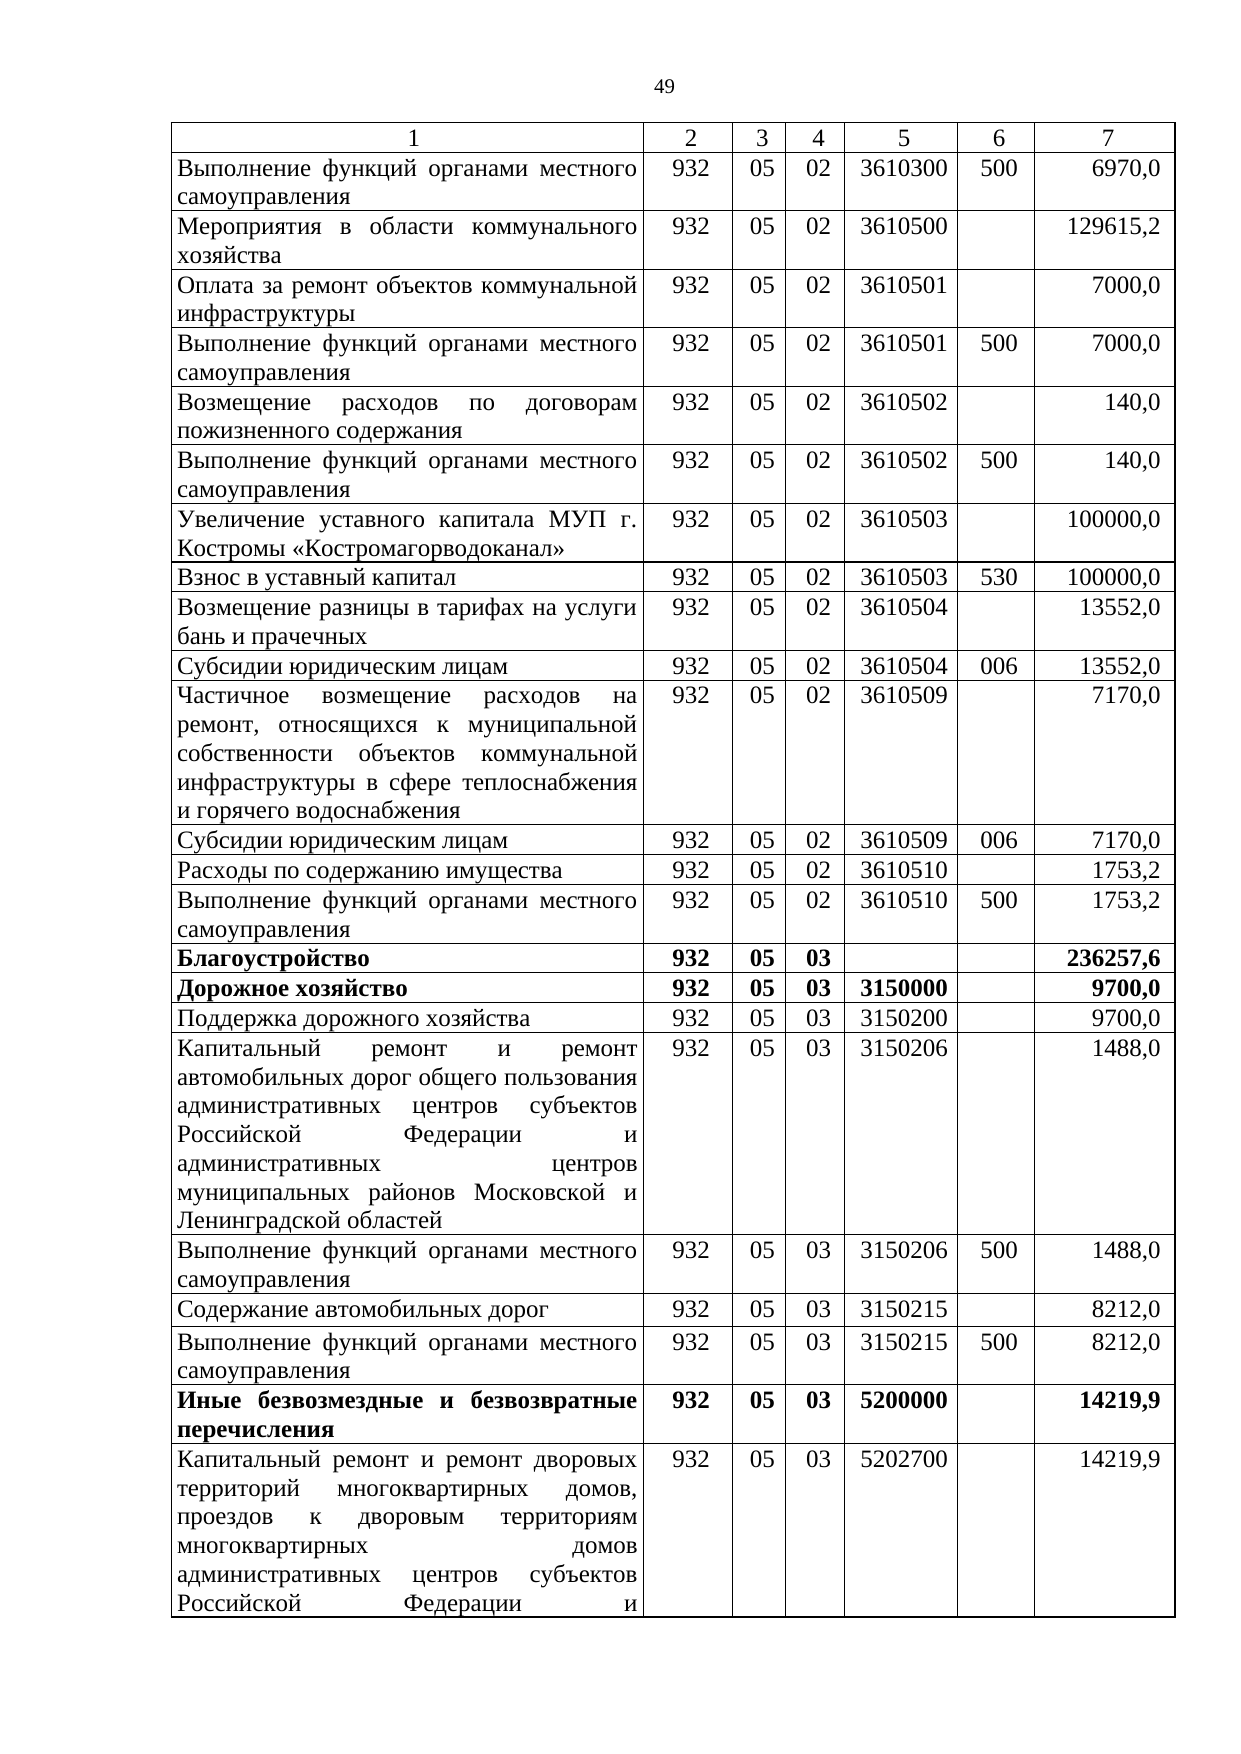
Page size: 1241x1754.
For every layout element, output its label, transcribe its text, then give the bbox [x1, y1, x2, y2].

table_cell [845, 944, 957, 972]
table_cell Увеличение уставного капитала МУП г. Костромы «Костромагорводоканал» [172, 504, 643, 561]
table_header 5 [845, 123, 957, 152]
table_cell 05 [733, 681, 785, 824]
table_cell 02 [786, 445, 844, 503]
table_cell 05 [733, 825, 785, 854]
table_cell Выполнение функций органами местного самоуправления [172, 1327, 643, 1384]
table_cell 932 [644, 563, 732, 591]
table_cell Выполнение функций органами местного самоуправления [172, 153, 643, 210]
table_cell 9700,0 [1035, 1003, 1174, 1032]
table_cell [958, 270, 1034, 327]
table_cell [958, 592, 1034, 650]
table_cell 7170,0 [1035, 681, 1174, 824]
table_cell 932 [644, 855, 732, 884]
table_cell Поддержка дорожного хозяйства [172, 1003, 643, 1032]
table_cell [1176, 943, 1212, 972]
table_cell [1176, 650, 1212, 679]
table_cell 3150206 [845, 1235, 957, 1293]
table_cell 05 [733, 387, 785, 444]
table_cell 932 [644, 681, 732, 824]
table_cell Выполнение функций органами местного самоуправления [172, 445, 643, 503]
table_header 2 [644, 123, 732, 152]
table_cell 02 [786, 885, 844, 942]
table_cell 932 [644, 592, 732, 650]
table_cell 3610502 [845, 445, 957, 503]
table_cell 03 [786, 1235, 844, 1293]
table_cell [958, 944, 1034, 972]
table_cell 932 [644, 1003, 732, 1032]
table_cell [1176, 269, 1212, 327]
table_cell 05 [733, 211, 785, 269]
table_cell 932 [644, 885, 732, 942]
table_cell 05 [733, 885, 785, 942]
table_cell 03 [786, 1003, 844, 1032]
table_cell 932 [644, 944, 732, 972]
table_cell 8212,0 [1035, 1294, 1174, 1326]
table_cell 05 [733, 563, 785, 591]
table_cell 932 [644, 825, 732, 854]
table_cell 3610501 [845, 328, 957, 386]
table_cell 500 [958, 885, 1034, 942]
table_cell 02 [786, 153, 844, 210]
table_cell 03 [786, 944, 844, 972]
table_cell 7170,0 [1035, 825, 1174, 854]
table_header 6 [958, 123, 1034, 152]
table_cell 3610502 [845, 387, 957, 444]
table_cell 05 [733, 1385, 785, 1443]
table_cell 129615,2 [1035, 211, 1174, 269]
table_cell 236257,6 [1035, 944, 1174, 972]
table_cell 932 [644, 1033, 732, 1234]
table_cell 3610300 [845, 153, 957, 210]
table_cell 03 [786, 1033, 844, 1234]
table_cell [1176, 824, 1212, 854]
table_cell [958, 1294, 1034, 1326]
table_cell [1176, 1002, 1212, 1032]
table_cell 932 [644, 211, 732, 269]
table_cell 05 [733, 328, 785, 386]
table_cell 1753,2 [1035, 885, 1174, 942]
table_cell 05 [733, 973, 785, 1002]
table_cell 3610503 [845, 563, 957, 591]
table_cell Иные безвозмездные и безвозвратные перечисления [172, 1385, 643, 1443]
table_cell [958, 1003, 1034, 1032]
table_cell Содержание автомобильных дорог [172, 1294, 643, 1326]
table_cell Возмещение расходов по договорам пожизненного содержания [172, 387, 643, 444]
table_cell [1176, 444, 1212, 503]
table_cell 500 [958, 1235, 1034, 1293]
table_cell 02 [786, 825, 844, 854]
table_cell 1753,2 [1035, 855, 1174, 884]
table_cell 3150200 [845, 1003, 957, 1032]
table_cell 140,0 [1035, 387, 1174, 444]
table_cell 3610510 [845, 855, 957, 884]
table_cell 140,0 [1035, 445, 1174, 503]
table_cell [1176, 386, 1212, 444]
table_cell 05 [733, 1003, 785, 1032]
table_cell [1176, 972, 1212, 1002]
table_cell 3150000 [845, 973, 957, 1002]
table_cell 932 [644, 1385, 732, 1443]
table_cell Капитальный ремонт и ремонт автомобильных дорог общего пользования административных центров субъектов Российской Федерации и административных центров муниципальных районов Московской и Ленинградской областей [172, 1033, 643, 1234]
table_cell 500 [958, 445, 1034, 503]
table_cell [958, 1385, 1034, 1443]
table_cell 3610500 [845, 211, 957, 269]
table_cell 530 [958, 563, 1034, 591]
table_cell Расходы по содержанию имущества [172, 855, 643, 884]
table_cell 02 [786, 211, 844, 269]
table_cell 05 [733, 592, 785, 650]
table_cell [958, 973, 1034, 1002]
table_cell 05 [733, 651, 785, 679]
table_cell 03 [786, 1294, 844, 1326]
table_cell 006 [958, 825, 1034, 854]
table_cell 05 [733, 1033, 785, 1234]
table_header 4 [786, 123, 844, 152]
table_cell [1176, 1443, 1212, 1616]
table_cell Оплата за ремонт объектов коммунальной инфраструктуры [172, 270, 643, 327]
table_cell 932 [644, 328, 732, 386]
table_header [1176, 122, 1212, 152]
table_cell [1176, 152, 1212, 210]
table_cell 932 [644, 651, 732, 679]
table_cell [1176, 591, 1212, 650]
table_cell 932 [644, 1235, 732, 1293]
table_cell 6970,0 [1035, 153, 1174, 210]
table_cell Благоустройство [172, 944, 643, 972]
table_cell 13552,0 [1035, 651, 1174, 679]
table_cell 932 [644, 1444, 732, 1616]
table_cell 3150206 [845, 1033, 957, 1234]
table_cell 05 [733, 1327, 785, 1384]
table_cell 02 [786, 592, 844, 650]
table_cell 05 [733, 944, 785, 972]
table_cell [958, 681, 1034, 824]
table_cell [1176, 561, 1212, 591]
table_cell Выполнение функций органами местного самоуправления [172, 1235, 643, 1293]
table_cell 7000,0 [1035, 270, 1174, 327]
table_cell 932 [644, 973, 732, 1002]
table_cell 7000,0 [1035, 328, 1174, 386]
table_cell 3150215 [845, 1294, 957, 1326]
table_cell 500 [958, 153, 1034, 210]
table_cell 3610504 [845, 592, 957, 650]
table_cell 006 [958, 651, 1034, 679]
table_cell [1176, 854, 1212, 884]
table_cell Частичное возмещение расходов на ремонт, относящихся к муниципальной собственности объектов коммунальной инфраструктуры в сфере теплоснабжения и горячего водоснабжения [172, 681, 643, 824]
table_cell 05 [733, 445, 785, 503]
table_cell [1176, 680, 1212, 824]
table_cell [1176, 327, 1212, 386]
table_cell 8212,0 [1035, 1327, 1174, 1384]
table_cell 932 [644, 1327, 732, 1384]
table_cell [958, 1033, 1034, 1234]
table_cell Возмещение разницы в тарифах на услуги бань и прачечных [172, 592, 643, 650]
table_cell 05 [733, 504, 785, 561]
table_cell [958, 211, 1034, 269]
table_cell [1176, 1326, 1212, 1384]
table_cell 14219,9 [1035, 1385, 1174, 1443]
table_cell 13552,0 [1035, 592, 1174, 650]
table_cell 3610504 [845, 651, 957, 679]
table_cell 05 [733, 1294, 785, 1326]
table_cell [1176, 1032, 1212, 1234]
table_cell [1176, 884, 1212, 942]
table_cell 932 [644, 504, 732, 561]
table_cell 932 [644, 270, 732, 327]
table_cell 3610503 [845, 504, 957, 561]
table_cell 14219,9 [1035, 1444, 1174, 1616]
table_cell Взнос в уставный капитал [172, 563, 643, 591]
table_header 3 [733, 123, 785, 152]
table_cell [1176, 1234, 1212, 1293]
table_cell 02 [786, 270, 844, 327]
table_cell 1488,0 [1035, 1235, 1174, 1293]
table_cell 3610509 [845, 681, 957, 824]
table_cell 1488,0 [1035, 1033, 1174, 1234]
table_cell 5200000 [845, 1385, 957, 1443]
table_cell 03 [786, 1327, 844, 1384]
table_cell 02 [786, 328, 844, 386]
table_cell 05 [733, 1235, 785, 1293]
table_cell Субсидии юридическим лицам [172, 825, 643, 854]
table_cell 02 [786, 387, 844, 444]
table_cell 02 [786, 681, 844, 824]
table_cell 3610509 [845, 825, 957, 854]
table_cell 03 [786, 973, 844, 1002]
table_cell 3150215 [845, 1327, 957, 1384]
table_cell [1176, 1293, 1212, 1326]
table_cell 3610510 [845, 885, 957, 942]
table_cell [1176, 210, 1212, 269]
table_cell 100000,0 [1035, 504, 1174, 561]
table_cell Дорожное хозяйство [172, 973, 643, 1002]
table_cell [958, 387, 1034, 444]
table_cell 932 [644, 1294, 732, 1326]
table_cell 3610501 [845, 270, 957, 327]
table_cell 5202700 [845, 1444, 957, 1616]
table_cell Мероприятия в области коммунального хозяйства [172, 211, 643, 269]
table_cell 932 [644, 445, 732, 503]
table_cell Субсидии юридическим лицам [172, 651, 643, 679]
table_cell 02 [786, 563, 844, 591]
table_cell 05 [733, 270, 785, 327]
table_cell [958, 855, 1034, 884]
table_header 1 [172, 123, 643, 152]
table_cell 500 [958, 1327, 1034, 1384]
table_cell [1176, 1384, 1212, 1443]
table_cell [1176, 503, 1212, 561]
table_cell 02 [786, 504, 844, 561]
table_cell Капитальный ремонт и ремонт дворовых территорий многоквартирных домов, проездов к дворовым территориям многоквартирных домов административных центров субъектов Российской Федерации и [172, 1444, 643, 1616]
table_cell [958, 504, 1034, 561]
table_cell 02 [786, 855, 844, 884]
table_cell 05 [733, 1444, 785, 1616]
table_cell 02 [786, 651, 844, 679]
table_cell 05 [733, 153, 785, 210]
table_cell 932 [644, 387, 732, 444]
table_cell 03 [786, 1385, 844, 1443]
table_cell 9700,0 [1035, 973, 1174, 1002]
table_cell 100000,0 [1035, 563, 1174, 591]
table_cell Выполнение функций органами местного самоуправления [172, 885, 643, 942]
table_cell 03 [786, 1444, 844, 1616]
table_header 7 [1035, 123, 1174, 152]
table_cell Выполнение функций органами местного самоуправления [172, 328, 643, 386]
table_cell 500 [958, 328, 1034, 386]
table_cell 05 [733, 855, 785, 884]
table_cell 932 [644, 153, 732, 210]
table_cell [958, 1444, 1034, 1616]
